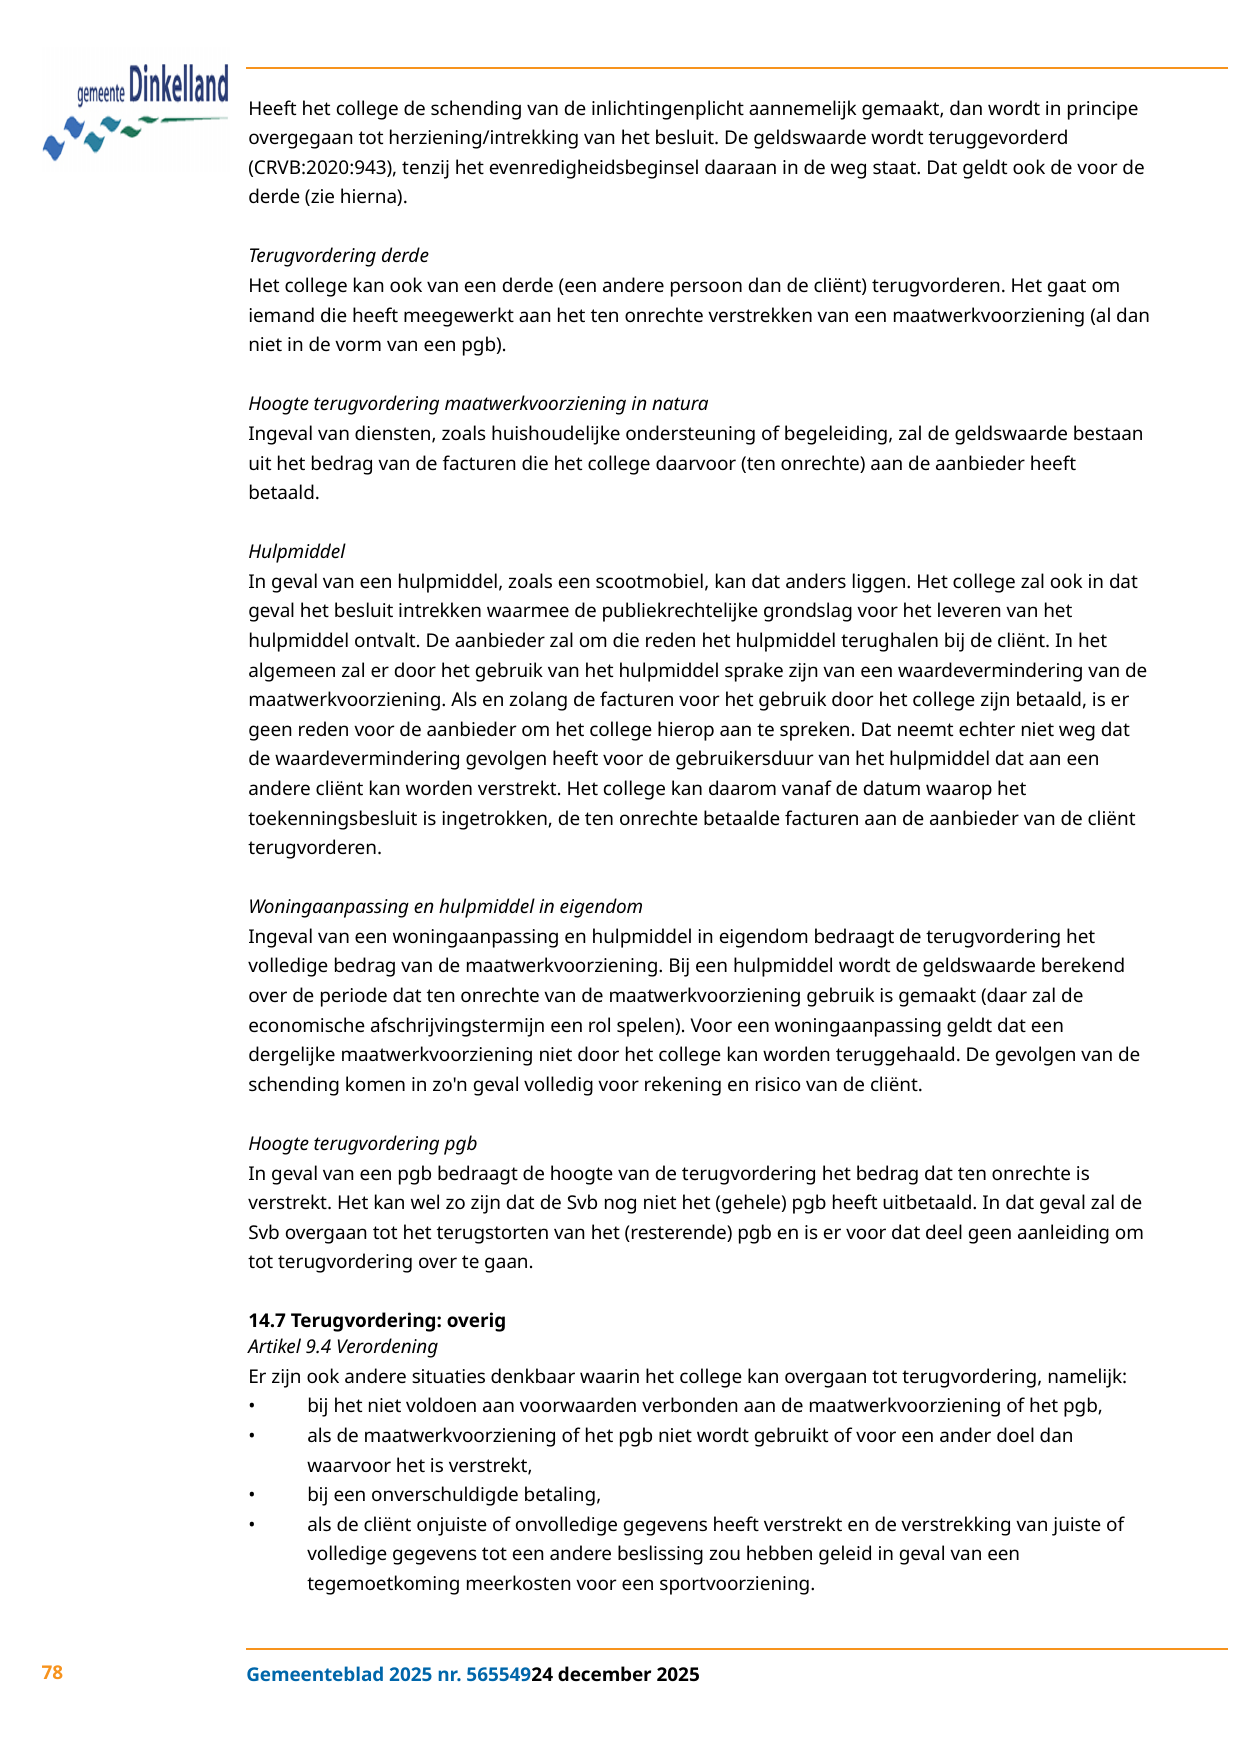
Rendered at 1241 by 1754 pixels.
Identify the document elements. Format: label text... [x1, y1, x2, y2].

text In geval van een pgb bedraagt de hoogte van de terugvordering het bedrag dat ten onrechte is verstrekt. Het kan wel zo zijn dat de Svb nog niet het (gehele) pgb heeft uitbetaald. In dat geval zal de Svb overgaan tot het terugstorten van het (resterende) pgb en is er voor dat deel geen aanleiding om tot terugvordering over te gaan. [248, 1160, 1152, 1274]
text Ingeval van diensten, zoals huishoudelijke ondersteuning of begeleiding, zal de geldswaarde bestaan uit het bedrag van de facturen die het college daarvoor (ten onrechte) aan de aanbieder heeft betaald. [248, 420, 1152, 505]
text Hoogte terugvordering pgb [248, 1130, 1152, 1156]
text Ingeval van een woningaanpassing en hulpmiddel in eigendom bedraagt de terugvordering het volledige bedrag van de maatwerkvoorziening. Bij een hulpmiddel wordt de geldswaarde berekend over de periode dat ten onrechte van de maatwerkvoorziening gebruik is gemaakt (daar zal de economische afschrijvingstermijn een rol spelen). Voor een woningaanpassing geldt dat een dergelijke maatwerkvoorziening niet door het college kan worden teruggehaald. De gevolgen van de schending komen in zo'n geval volledig voor rekening en risico van de cliënt. [248, 923, 1152, 1097]
list bij het niet voldoen aan voorwaarden verbonden aan de maatwerkvoorziening of het pgb, [248, 1393, 1152, 1418]
text Hoogte terugvordering maatwerkvoorziening in natura [248, 391, 1152, 416]
list als de maatwerkvoorziening of het pgb niet wordt gebruikt of voor een ander doel dan waarvoor het is verstrekt, [248, 1422, 1152, 1477]
text Er zijn ook andere situaties denkbaar waarin het college kan overgaan tot terugvordering, namelijk: [248, 1363, 1152, 1389]
list als de cliënt onjuiste of onvolledige gegevens heeft verstrekt en de verstrekking van juiste of volledige gegevens tot een andere beslissing zou hebben geleid in geval van een tegemoetkoming meerkosten voor een sportvoorziening. [248, 1511, 1152, 1596]
picture [41, 47, 231, 172]
text Het college kan ook van een derde (een andere persoon dan de cliënt) terugvorderen. Het gaat om iemand die heeft meegewerkt aan het ten onrechte verstrekken van een maatwerkvoorziening (al dan niet in de vorm van een pgb). [248, 272, 1152, 357]
text In geval van een hulpmiddel, zoals een scootmobiel, kan dat anders liggen. Het college zal ook in dat geval het besluit intrekken waarmee de publiekrechtelijke grondslag voor het leveren van het hulpmiddel ontvalt. De aanbieder zal om die reden het hulpmiddel terughalen bij de cliënt. In het algemeen zal er door het gebruik van het hulpmiddel sprake zijn van een waardevermindering van de maatwerkvoorziening. Als en zolang de facturen voor het gebruik door het college zijn betaald, is er geen reden voor de aanbieder om het college hierop aan te spreken. Dat neemt echter niet weg dat de waardevermindering gevolgen heeft voor de gebruikersduur van het hulpmiddel dat aan een andere cliënt kan worden verstrekt. Het college kan daarom vanaf de datum waarop het toekenningsbesluit is ingetrokken, de ten onrechte betaalde facturen aan de aanbieder van de cliënt terugvorderen. [248, 568, 1152, 860]
text 14.7 Terugvordering: overig [248, 1308, 1152, 1333]
text Artikel 9.4 Verordening [248, 1333, 1152, 1359]
list bij een onverschuldigde betaling, [248, 1481, 1152, 1507]
text Terugvordering derde [248, 243, 1152, 268]
text Hulpmiddel [248, 538, 1152, 564]
text Heeft het college de schending van de inlichtingenplicht aannemelijk gemaakt, dan wordt in principe overgegaan tot herziening/intrekking van het besluit. De geldswaarde wordt teruggevorderd (CRVB:2020:943), tenzij het evenredigheidsbeginsel daaraan in de weg staat. Dat geldt ook de voor de derde (zie hierna). [248, 95, 1152, 209]
text Woningaanpassing en hulpmiddel in eigendom [248, 893, 1152, 919]
